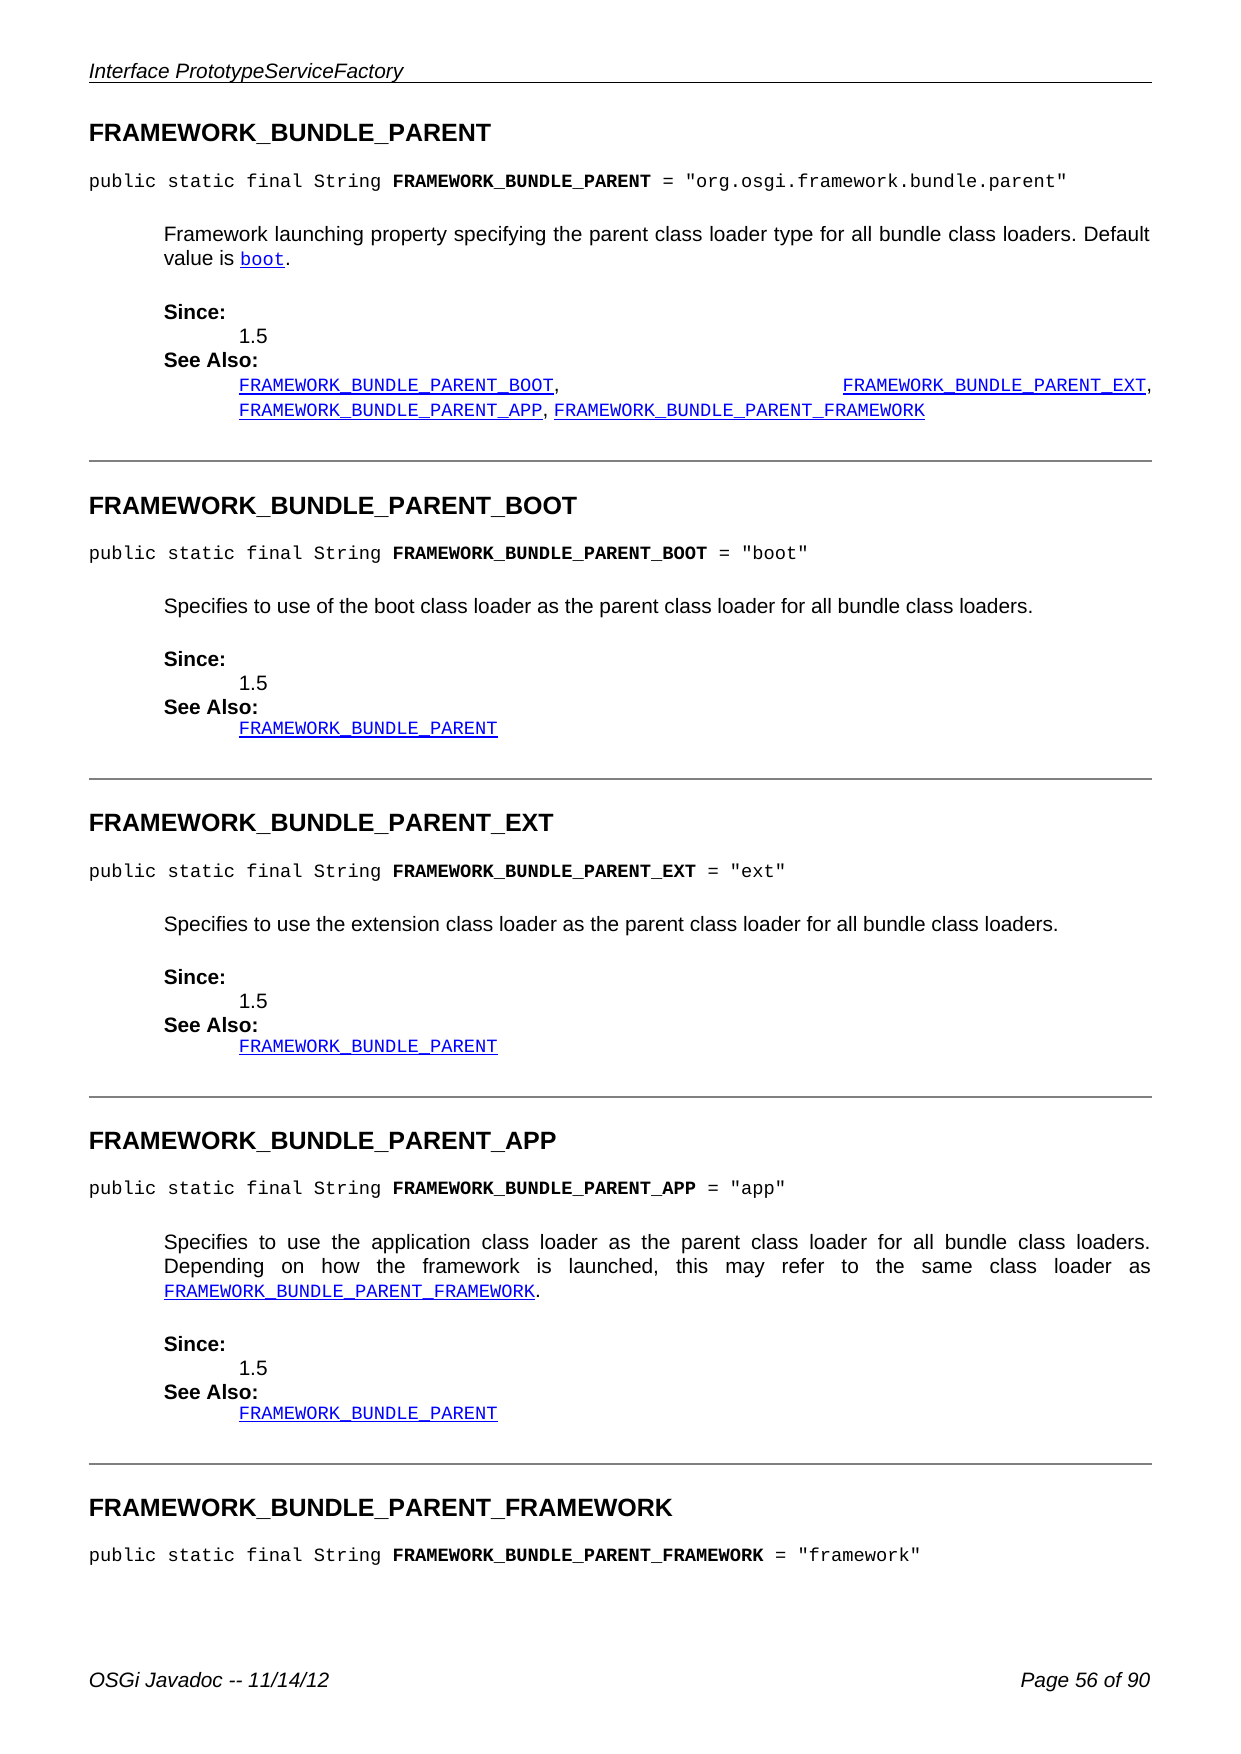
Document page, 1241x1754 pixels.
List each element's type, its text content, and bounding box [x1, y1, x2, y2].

text Specifies to use the extension class loader as the parent class loader for all bundle class loaders. [163, 912, 1152, 936]
subtitle FRAMEWORK_BUNDLE_PARENT_FRAMEWORK [88, 1493, 1152, 1522]
text 1.5 [238, 671, 1152, 695]
text public static final String FRAMEWORK_BUNDLE_PARENT_EXT = "ext" [88, 861, 1152, 883]
subtitle FRAMEWORK_BUNDLE_PARENT_APP [88, 1126, 1152, 1155]
text See Also: [163, 695, 1152, 719]
text 1.5 [238, 1356, 1152, 1380]
text public static final String FRAMEWORK_BUNDLE_PARENT_APP = "app" [88, 1179, 1152, 1200]
text See Also: [163, 1013, 1152, 1037]
text Specifies to use the application class loader as the parent class loader for all bundle class loaders. Depending on how the framework is launched, this may refer to the same class loader as FRAMEWORK_BUNDLE_PARENT_FRAMEWORK. [163, 1229, 1152, 1303]
subtitle FRAMEWORK_BUNDLE_PARENT_EXT [88, 808, 1152, 837]
text Since: [163, 1332, 1152, 1356]
text FRAMEWORK_BUNDLE_PARENT [238, 1037, 1152, 1058]
text public static final String FRAMEWORK_BUNDLE_PARENT_BOOT = "boot" [88, 543, 1152, 565]
text FRAMEWORK_BUNDLE_PARENT [238, 1404, 1152, 1425]
text Framework launching property specifying the parent class loader type for all bundle class loaders. Default value is boot. [163, 222, 1152, 271]
text Since: [163, 647, 1152, 671]
text Specifies to use of the boot class loader as the parent class loader for all bundle class loaders. [163, 594, 1152, 618]
text Since: [163, 965, 1152, 989]
text public static final String FRAMEWORK_BUNDLE_PARENT = "org.osgi.framework.bundle.parent" [88, 171, 1152, 193]
text 1.5 [238, 324, 1152, 348]
text 1.5 [238, 989, 1152, 1013]
text FRAMEWORK_BUNDLE_PARENT [238, 719, 1152, 740]
text public static final String FRAMEWORK_BUNDLE_PARENT_FRAMEWORK = "framework" [88, 1546, 1152, 1567]
subtitle FRAMEWORK_BUNDLE_PARENT [88, 118, 1152, 147]
text See Also: [163, 1380, 1152, 1404]
text FRAMEWORK_BUNDLE_PARENT_BOOT, FRAMEWORK_BUNDLE_PARENT_EXT, FRAMEWORK_BUNDLE_PARENT_APP, FRAMEWORK_BUNDLE_PARENT_FRAMEWORK [238, 372, 1152, 422]
text See Also: [163, 348, 1152, 372]
subtitle FRAMEWORK_BUNDLE_PARENT_BOOT [88, 491, 1152, 519]
text Since: [163, 300, 1152, 324]
